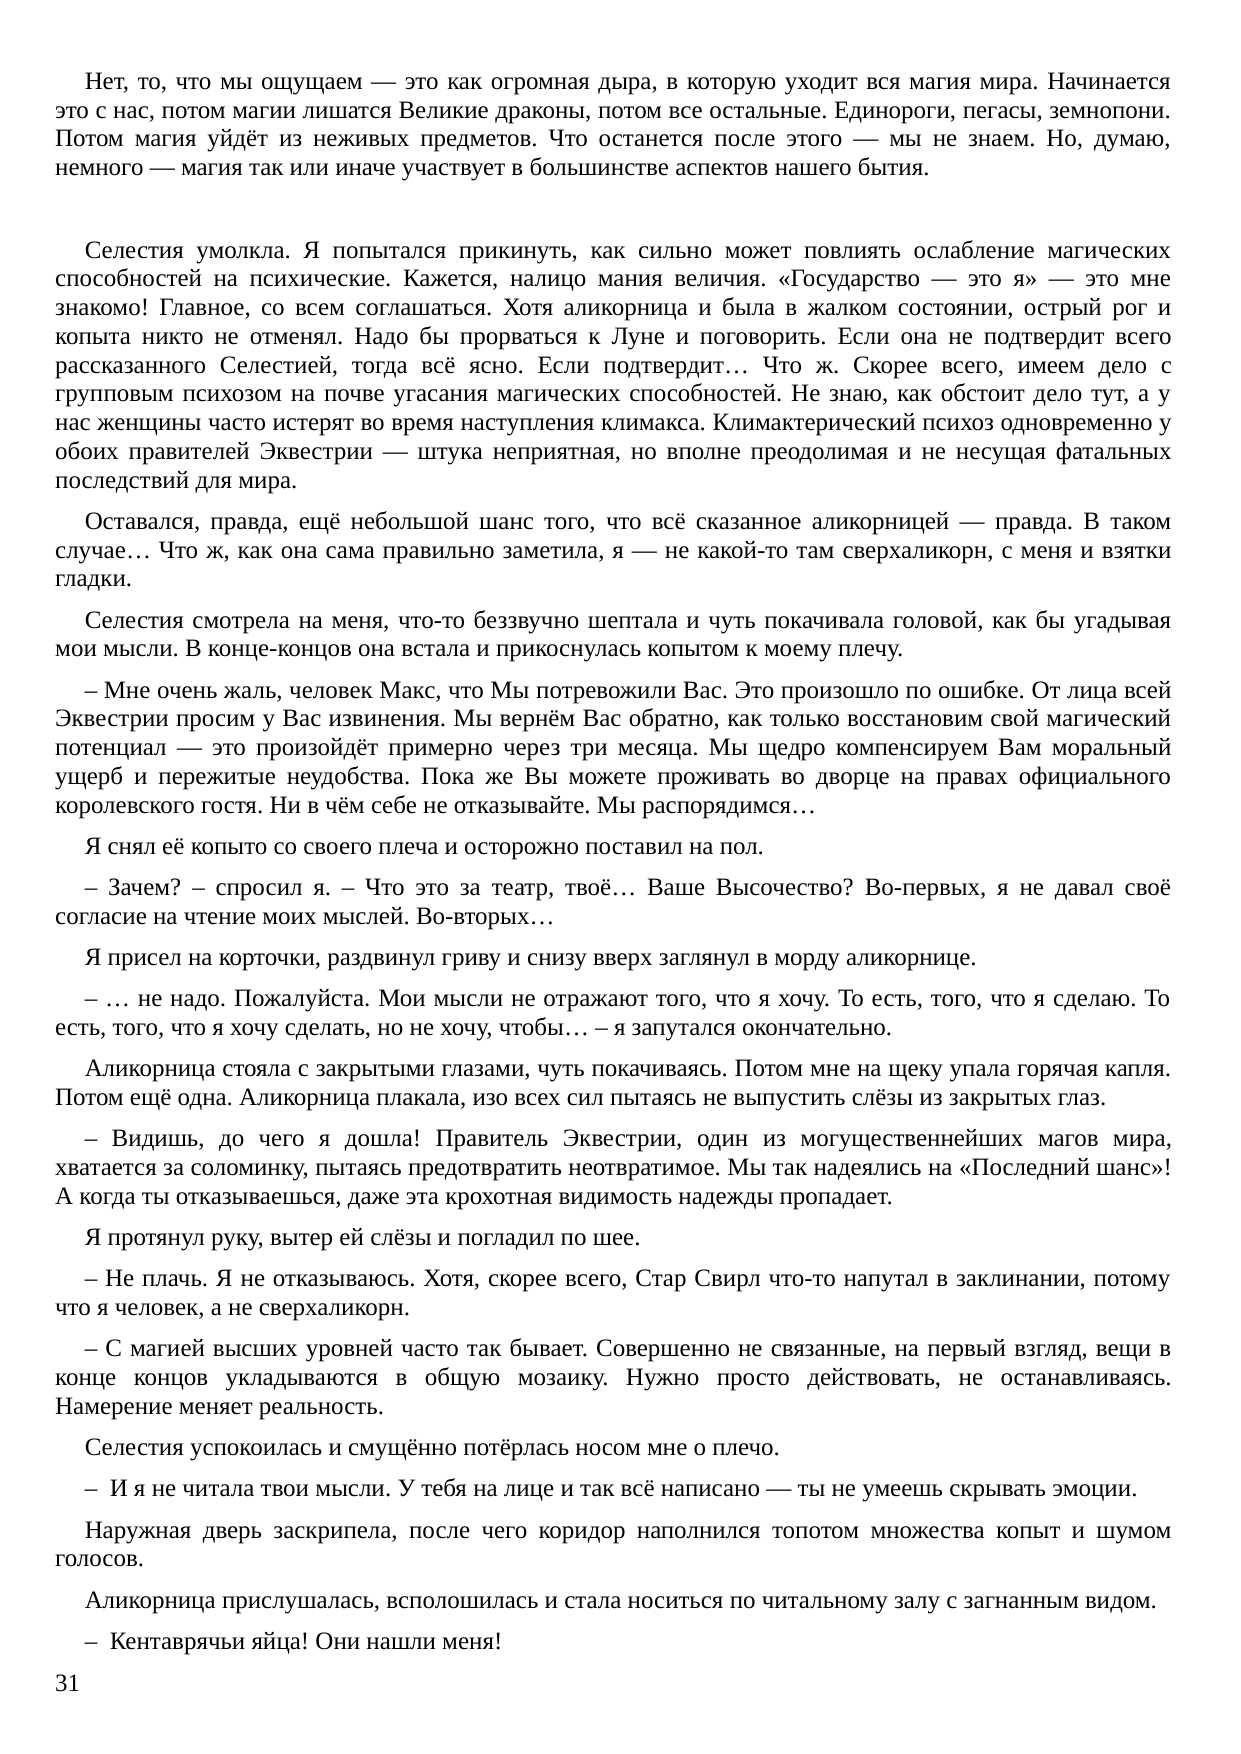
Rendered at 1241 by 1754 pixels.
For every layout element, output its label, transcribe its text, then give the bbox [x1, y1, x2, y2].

text Аликорница стояла с закрытыми глазами, чуть покачиваясь. Потом мне на щеку упала горячая капля. Потом ещё одна. Аликорница плакала, изо всех сил пытаясь не выпустить слёзы из закрытых глаз. [55, 1053, 1173, 1111]
text Нет, то, что мы ощущаем — это как огромная дыра, в которую уходит вся магия мира. Начинается это с нас, потом магии лишатся Великие драконы, потом все остальные. Единороги, пегасы, земнопони. Потом магия уйдёт из неживых предметов. Что останется после этого — мы не знаем. Но, думаю, немного — магия так или иначе участвует в большинстве аспектов нашего бытия. [55, 66, 1173, 181]
text – И я не читала твои мысли. У тебя на лице и так всё написано — ты не умеешь скрывать эмоции. [55, 1473, 1173, 1502]
text Оставался, правда, ещё небольшой шанс того, что всё сказанное аликорницей — правда. В таком случае… Что ж, как она сама правильно заметила, я — не какой-то там сверхаликорн, с меня и взятки гладки. [55, 506, 1173, 592]
text – Кентаврячьи яйца! Они нашли меня! [55, 1626, 1173, 1655]
text Я снял её копыто со своего плеча и осторожно поставил на пол. [55, 831, 1173, 860]
text Наружная дверь заскрипела, после чего коридор наполнился топотом множества копыт и шумом голосов. [55, 1515, 1173, 1572]
text Селестия смотрела на меня, что-то беззвучно шептала и чуть покачивала головой, как бы угадывая мои мысли. В конце-концов она встала и прикоснулась копытом к моему плечу. [55, 605, 1173, 662]
text – Мне очень жаль, человек Макс, что Мы потревожили Вас. Это произошло по ошибке. От лица всей Эквестрии просим у Вас извинения. Мы вернём Вас обратно, как только восстановим свой магический потенциал — это произойдёт примерно через три месяца. Мы щедро компенсируем Вам моральный ущерб и пережитые неудобства. Пока же Вы можете проживать во дворце на правах официального королевского гостя. Ни в чём себе не отказывайте. Мы распорядимся… [55, 675, 1173, 818]
text Я протянул руку, вытер ей слёзы и погладил по шее. [55, 1222, 1173, 1251]
text Селестия умолкла. Я попытался прикинуть, как сильно может повлиять ослабление магических способностей на психические. Кажется, налицо мания величия. «Государство — это я» — это мне знакомо! Главное, со всем соглашаться. Хотя аликорница и была в жалком состоянии, острый рог и копыта никто не отменял. Надо бы прорваться к Луне и поговорить. Если она не подтвердит всего рассказанного Селестией, тогда всё ясно. Если подтвердит… Что ж. Скорее всего, имеем дело с групповым психозом на почве угасания магических способностей. Не знаю, как обстоит дело тут, а у нас женщины часто истерят во время наступления климакса. Климактерический психоз одновременно у обоих правителей Эквестрии — штука неприятная, но вполне преодолимая и не несущая фатальных последствий для мира. [55, 235, 1173, 493]
text – С магией высших уровней часто так бывает. Совершенно не связанные, на первый взгляд, вещи в конце концов укладываются в общую мозаику. Нужно просто действовать, не останавливаясь. Намерение меняет реальность. [55, 1333, 1173, 1420]
text Селестия успокоилась и смущённо потёрлась носом мне о плечо. [55, 1432, 1173, 1461]
text – Зачем? – спросил я. – Что это за театр, твоё… Ваше Высочество? Во-первых, я не давал своё согласие на чтение моих мыслей. Во-вторых… [55, 872, 1173, 930]
text Аликорница прислушалась, всполошилась и стала носиться по читальному залу с загнанным видом. [55, 1585, 1173, 1613]
text – … не надо. Пожалуйста. Мои мысли не отражают того, что я хочу. То есть, того, что я сделаю. То есть, того, что я хочу сделать, но не хочу, чтобы… – я запутался окончательно. [55, 983, 1173, 1041]
text – Не плачь. Я не отказываюсь. Хотя, скорее всего, Стар Свирл что-то напутал в заклинании, потому что я человек, а не сверхаликорн. [55, 1263, 1173, 1321]
text Я присел на корточки, раздвинул гриву и снизу вверх заглянул в морду аликорнице. [55, 942, 1173, 971]
text – Видишь, до чего я дошла! Правитель Эквестрии, один из могущественнейших магов мира, хватается за соломинку, пытаясь предотвратить неотвратимое. Мы так надеялись на «Последний шанс»! А когда ты отказываешься, даже эта крохотная видимость надежды пропадает. [55, 1123, 1173, 1210]
